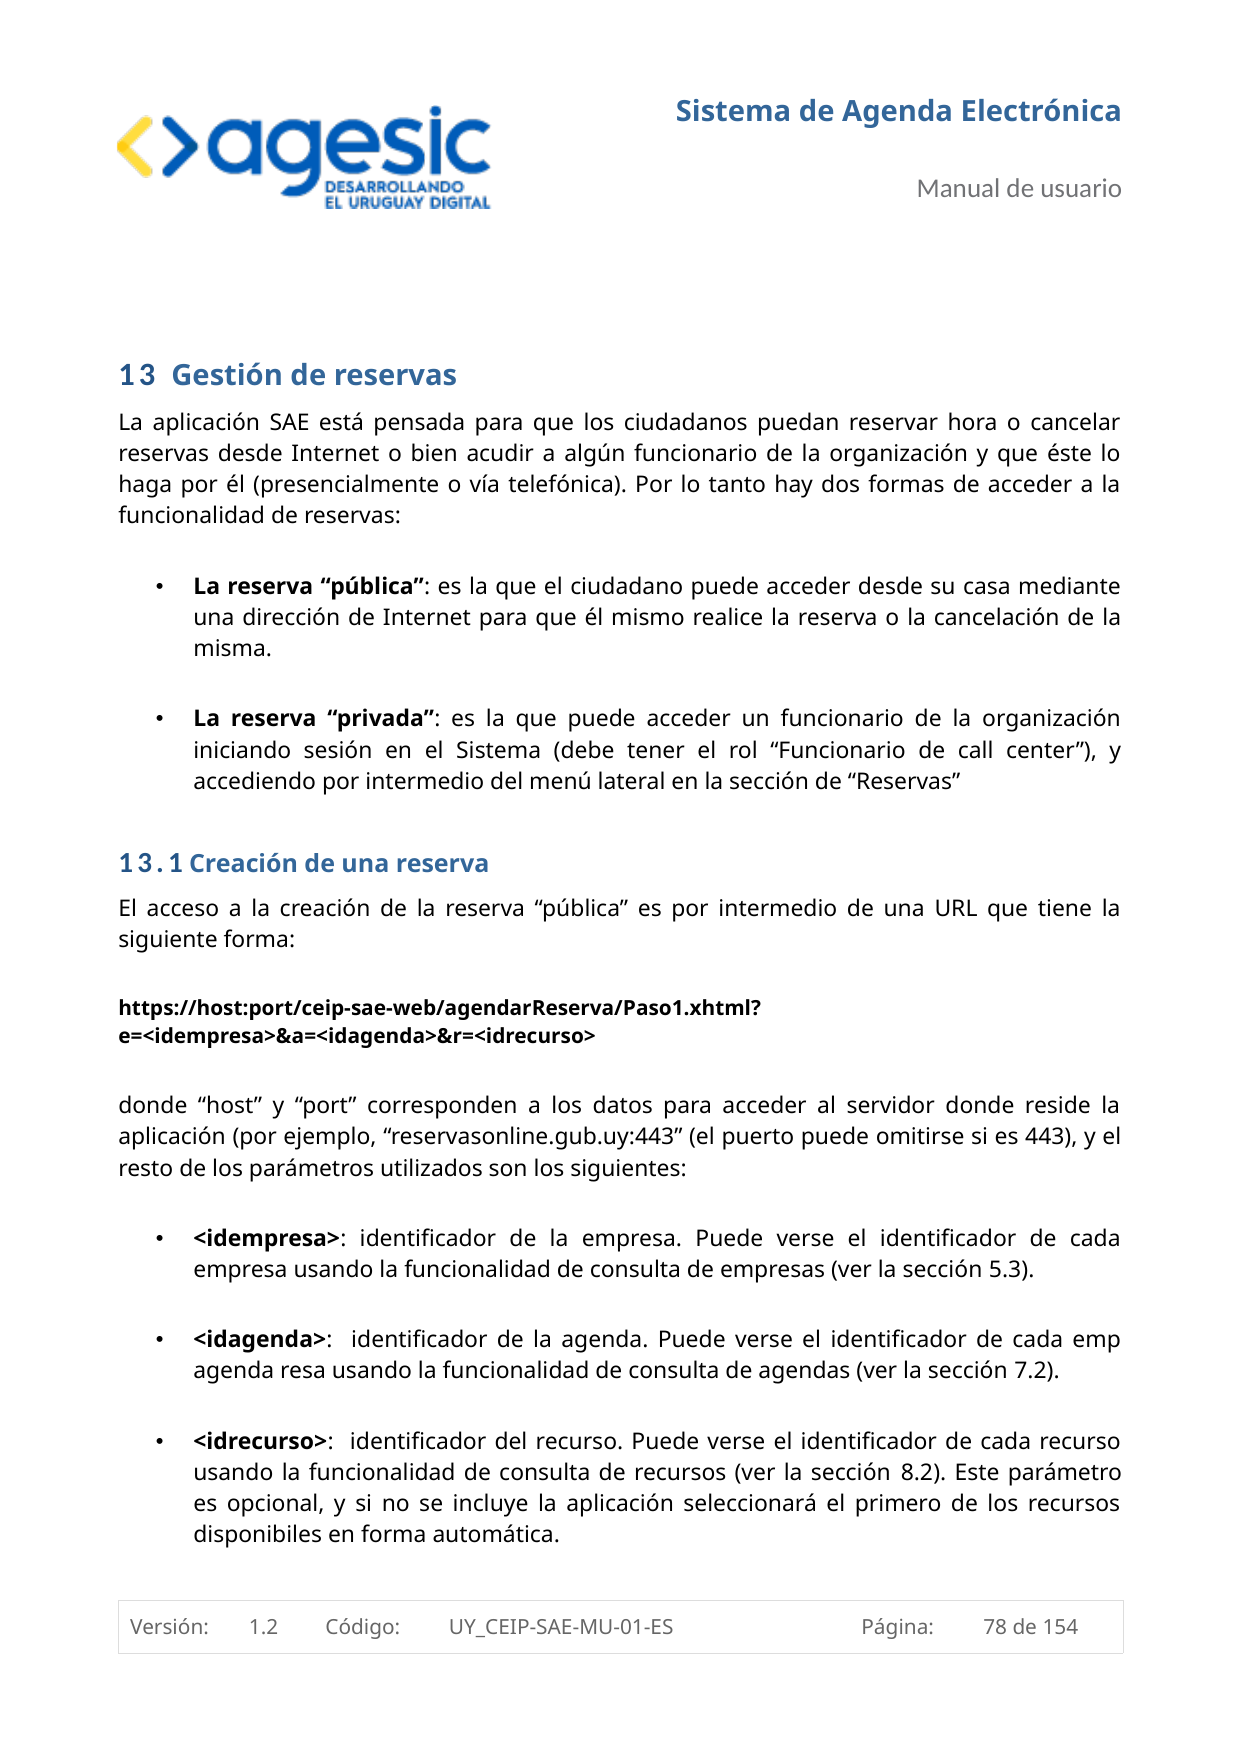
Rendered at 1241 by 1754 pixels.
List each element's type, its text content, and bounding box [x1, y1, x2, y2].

list La reserva “pública”: es la que el ciudadano puede acceder desde su casa mediante una dirección de Internet para que él mismo realice la reserva o la cancelación de la misma. [156, 569, 1122, 663]
subtitle Creación de una reserva [118, 844, 1122, 880]
text donde “host” y “port” corresponden a los datos para acceder al servidor donde reside la aplicación (por ejemplo, “reservasonline.gub.uy:443” (el puerto puede omitirse si es 443), y el resto de los parámetros utilizados son los siguientes: [118, 1089, 1122, 1183]
list <idempresa>: identificador de la empresa. Puede verse el identificador de cada empresa usando la funcionalidad de consulta de empresas (ver la sección 5.3). [156, 1222, 1122, 1284]
list <idrecurso>: identificador del recurso. Puede verse el identificador de cada recurso usando la funcionalidad de consulta de recursos (ver la sección 8.2). Este parámetro es opcional, y si no se incluye la aplicación seleccionará el primero de los recursos disponibiles en forma automática. [156, 1424, 1122, 1549]
list <idagenda>: identificador de la agenda. Puede verse el identificador de cada emp agenda resa usando la funcionalidad de consulta de agendas (ver la sección 7.2). [156, 1323, 1122, 1386]
list La reserva “privada”: es la que puede acceder un funcionario de la organización iniciando sesión en el Sistema (debe tener el rol “Funcionario de call center”), y accediendo por intermedio del menú lateral en la sección de “Reservas” [156, 702, 1122, 796]
text La aplicación SAE está pensada para que los ciudadanos puedan reservar hora o cancelar reservas desde Internet o bien acudir a algún funcionario de la organización y que éste lo haga por él (presencialmente o vía telefónica). Por lo tanto hay dos formas de acceder a la funcionalidad de reservas: [118, 406, 1122, 531]
text El acceso a la creación de la reserva “pública” es por intermedio de una URL que tiene la siguiente forma: [118, 892, 1122, 954]
subtitle Gestión de reservas [118, 353, 1122, 394]
picture [116, 105, 492, 209]
text https://host:port/ceip-sae-web/agendarReserva/Paso1.xhtml?e=<idempresa>&a=<idagenda>&r=<idrecurso> [118, 993, 1122, 1050]
